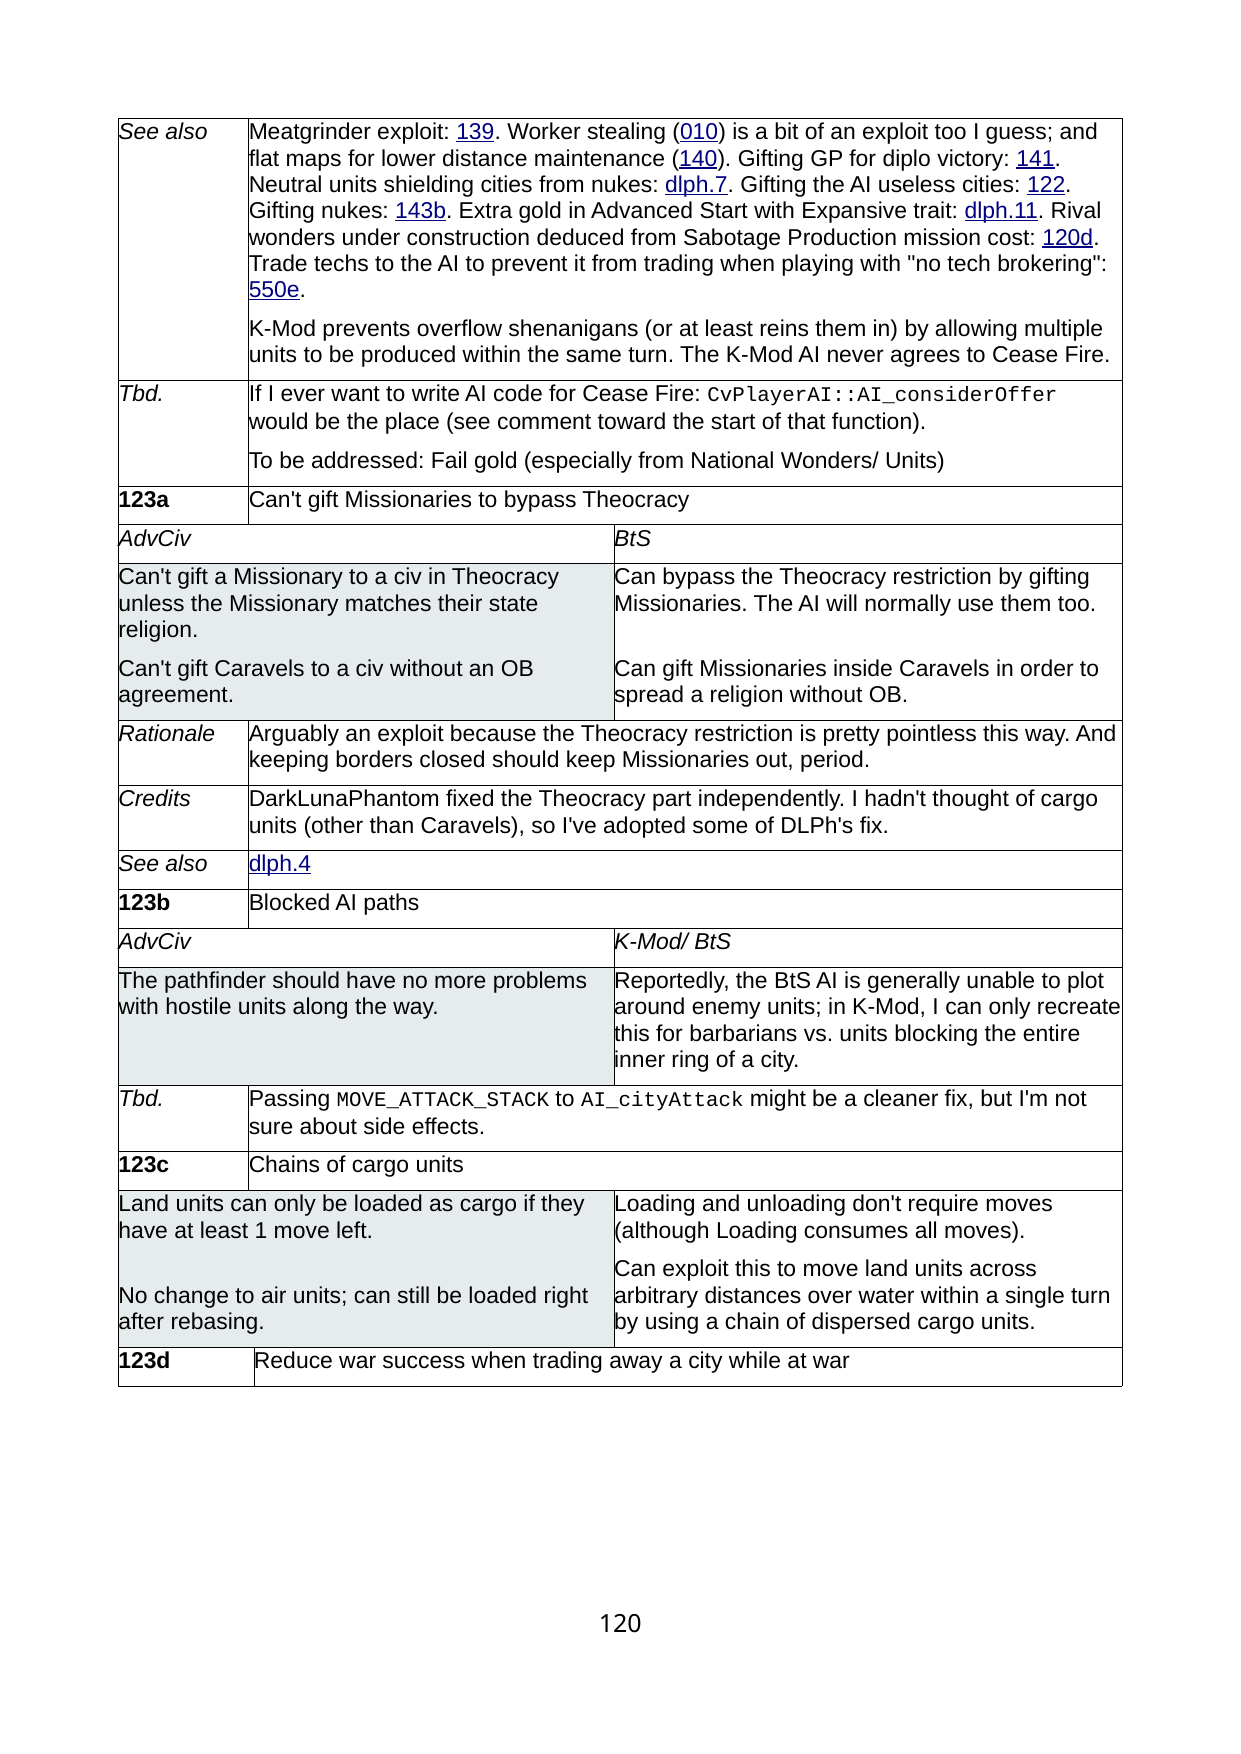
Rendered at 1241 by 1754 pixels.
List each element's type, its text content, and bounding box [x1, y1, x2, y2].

table_cell 123a [119, 487, 248, 524]
table_cell Loading and unloading don't require moves (although Loading consumes all moves). Can exploit this to move land units across arbitrary distances over water within a single turn by using a chain of dispersed cargo units. [615, 1191, 1122, 1347]
table_cell Reduce war success when trading away a city while at war [255, 1348, 1122, 1386]
table_cell Passing MOVE_ATTACK_STACK to AI_cityAttack might be a cleaner fix, but I'm not sure about side effects. [249, 1086, 1122, 1151]
table_cell Reportedly, the BtS AI is generally unable to plot around enemy units; in K-Mod, I can only recreate this for barbarians vs. units blocking the entire inner ring of a city. [615, 968, 1122, 1085]
table_cell Tbd. [119, 1086, 248, 1151]
table_cell See also [119, 851, 248, 889]
table_cell Blocked AI paths [249, 890, 1122, 928]
table_cell AdvCiv [119, 929, 614, 967]
table_cell If I ever want to write AI code for Cease Fire: CvPlayerAI::AI_considerOffer would be the place (see comment toward the start of that function). To be addressed: Fail gold (especially from National Wonders/ Units) [249, 381, 1122, 486]
table_cell Land units can only be loaded as cargo if they have at least 1 move left. No change to air units; can still be loaded right after rebasing. [119, 1191, 614, 1347]
table_cell AdvCiv [119, 525, 614, 563]
table_cell K-Mod/ BtS [615, 929, 1122, 967]
table_cell 123c [119, 1152, 248, 1190]
table_cell Can bypass the Theocracy restriction by gifting Missionaries. The AI will normally use them too. Can gift Missionaries inside Caravels in order to spread a religion without OB. [615, 564, 1122, 720]
table_cell Can't gift Missionaries to bypass Theocracy [249, 487, 1122, 524]
table_cell 123d [119, 1348, 254, 1386]
table_cell Chains of cargo units [249, 1152, 1122, 1190]
table_cell DarkLunaPhantom fixed the Theocracy part independently. I hadn't thought of cargo units (other than Caravels), so I've adopted some of DLPh's fix. [249, 786, 1122, 850]
table_cell See also [119, 119, 248, 380]
table_cell Can't gift a Missionary to a civ in Theocracy unless the Missionary matches their state religion. Can't gift Caravels to a civ without an OB agreement. [119, 564, 614, 720]
table_cell Arguably an exploit because the Theocracy restriction is pretty pointless this way. And keeping borders closed should keep Missionaries out, period. [249, 721, 1122, 785]
table_cell The pathfinder should have no more problems with hostile units along the way. [119, 968, 614, 1085]
table_cell Rationale [119, 721, 248, 785]
table_cell BtS [615, 525, 1122, 563]
table_cell 123b [119, 890, 248, 928]
table_cell Tbd. [119, 381, 248, 486]
table_cell Credits [119, 786, 248, 850]
table_cell dlph.4 [249, 851, 1122, 889]
table_cell Meatgrinder exploit: 139. Worker stealing (010) is a bit of an exploit too I guess; and flat maps for lower distance maintenance (140). Gifting GP for diplo victory: 141. Neutral units shielding cities from nukes: dlph.7. Gifting the AI useless cities: 122. Gifting nukes: 143b. Extra gold in Advanced Start with Expansive trait: dlph.11. Rival wonders under construction deduced from Sabotage Production mission cost: 120d. Trade techs to the AI to prevent it from trading when playing with "no tech brokering": 550e. K-Mod prevents overflow shenanigans (or at least reins them in) by allowing multiple units to be produced within the same turn. The K-Mod AI never agrees to Cease Fire. [249, 119, 1122, 380]
